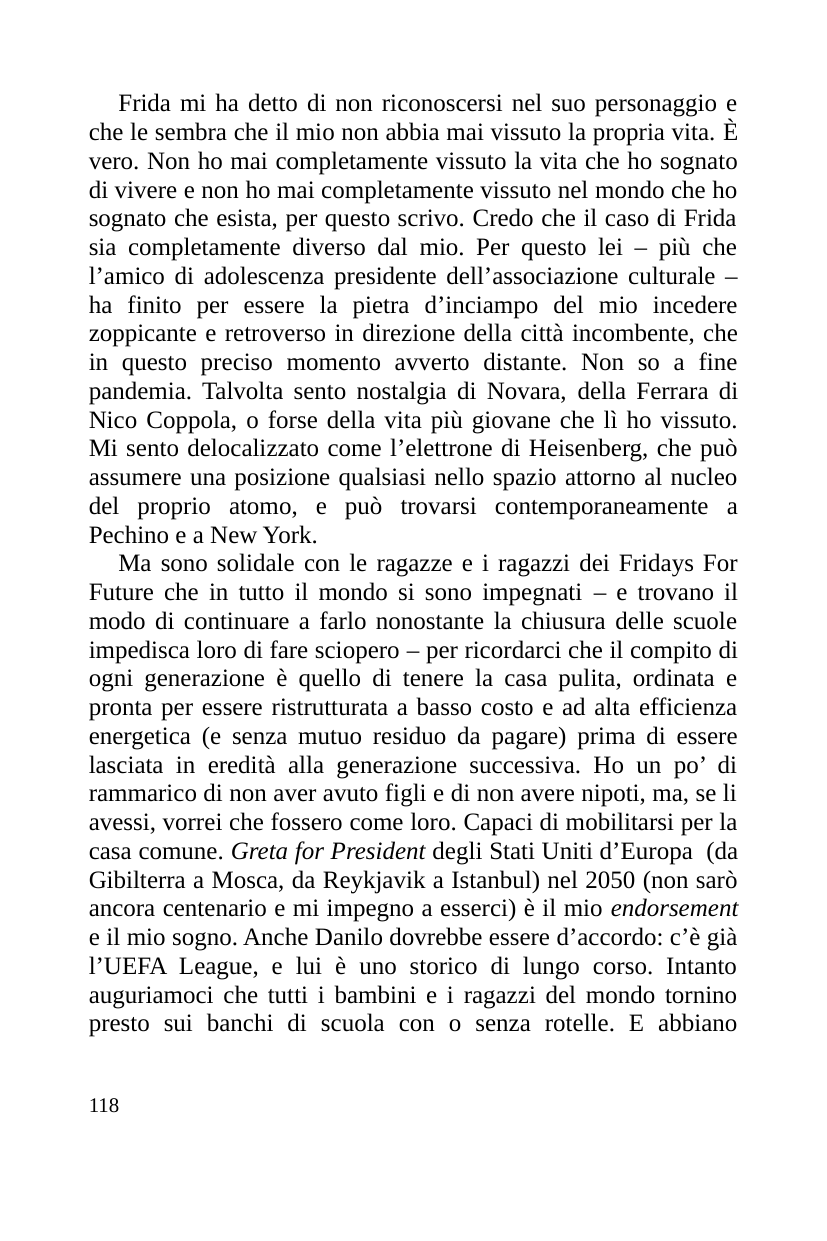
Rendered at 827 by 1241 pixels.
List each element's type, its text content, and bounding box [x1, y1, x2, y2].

text Ma sono solidale con le ragazze e i ragazzi dei Fridays For Future che in tutto il mondo si sono impegnati – e trovano il modo di continuare a farlo nonostante la chiusura delle scuole impedisca loro di fare sciopero – per ricordarci che il compito di ogni generazione è quello di tenere la casa pulita, ordinata e pronta per essere ristrutturata a basso costo e ad alta efficienza energetica (e senza mutuo residuo da pagare) prima di essere lasciata in eredità alla generazione successiva. Ho un po’ di rammarico di non aver avuto figli e di non avere nipoti, ma, se li avessi, vorrei che fossero come loro. Capaci di mobilitarsi per la casa comune. Greta for President degli Stati Uniti d’Europa (da Gibilterra a Mosca, da Reykjavik a Istanbul) nel 2050 (non sarò ancora centenario e mi impegno a esserci) è il mio endorsement e il mio sogno. Anche Danilo dovrebbe essere d’accordo: c’è già l’UEFA League, e lui è uno storico di lungo corso. Intanto auguriamoci che tutti i bambini e i ragazzi del mondo tornino presto sui banchi di scuola con o senza rotelle. E abbiano [88, 548, 738, 1037]
text Frida mi ha detto di non riconoscersi nel suo personaggio e che le sembra che il mio non abbia mai vissuto la propria vita. è vero. Non ho mai completamente vissuto la vita che ho sognato di vivere e non ho mai completamente vissuto nel mondo che ho sognato che esista, per questo scrivo. Credo che il caso di Frida sia completamente diverso dal mio. Per questo lei – più che l’amico di adolescenza presidente dell’associazione culturale – ha finito per essere la pietra d’inciampo del mio incedere zoppicante e retroverso in direzione della città incombente, che in questo preciso momento avverto distante. Non so a fine pandemia. Talvolta sento nostalgia di Novara, della Ferrara di Nico Coppola, o forse della vita più giovane che lì ho vissuto. Mi sento delocalizzato come l’elettrone di Heisenberg, che può assumere una posizione qualsiasi nello spazio attorno al nucleo del proprio atomo, e può trovarsi contemporaneamente a Pechino e a New York. [88, 88, 738, 548]
